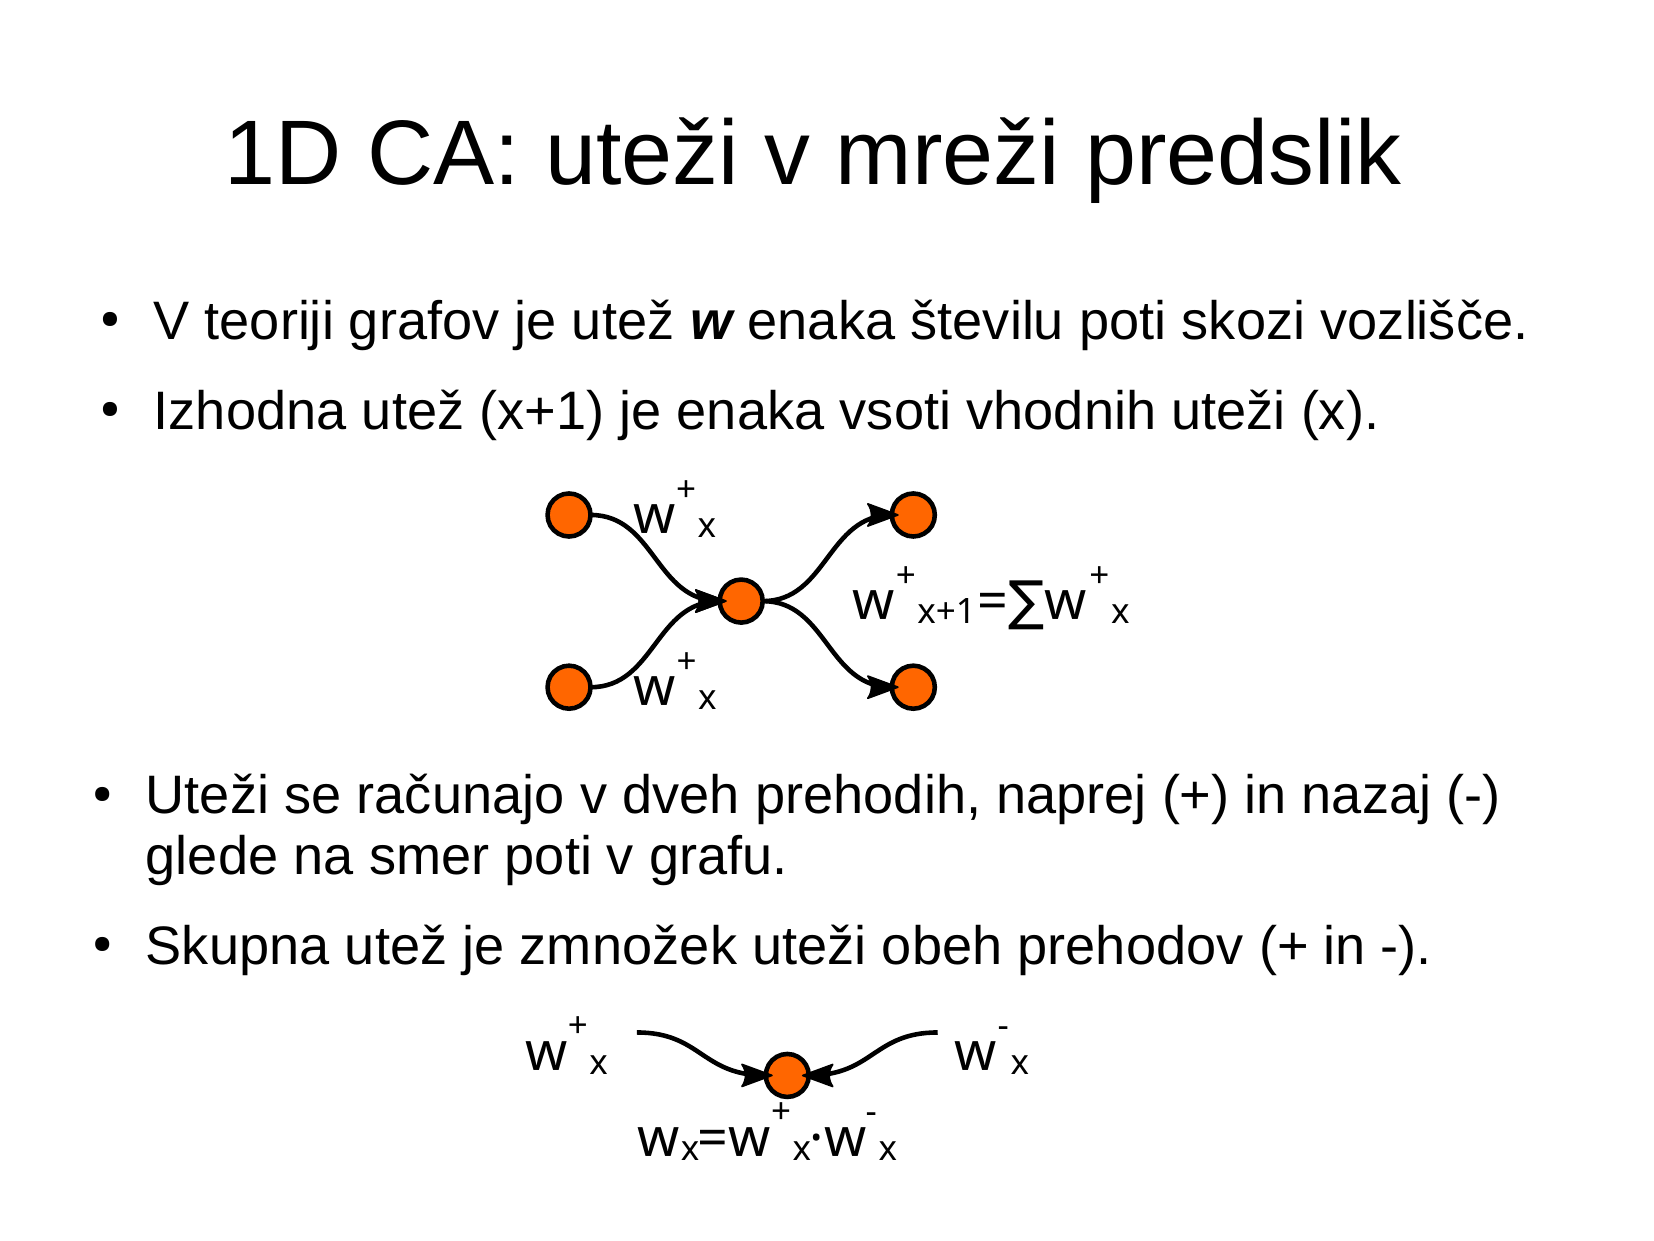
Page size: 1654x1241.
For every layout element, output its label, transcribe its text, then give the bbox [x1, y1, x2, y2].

list V teoriji grafov je utež w enaka številu poti skozi vozlišče. Izhodna utež (x+1) je enaka vsoti vhodnih uteži (x). [82, 290, 1571, 634]
list Uteži se računajo v dveh prehodih, naprej (+) in nazaj (-) glede na smer poti v grafu. Skupna utež je zmnožek uteži obeh prehodov (+ in -). [75, 765, 1564, 1109]
title 1D CA: uteži v mreži predslik [82, 49, 1571, 257]
picture [420, 1005, 1156, 1186]
picture [523, 468, 1261, 733]
